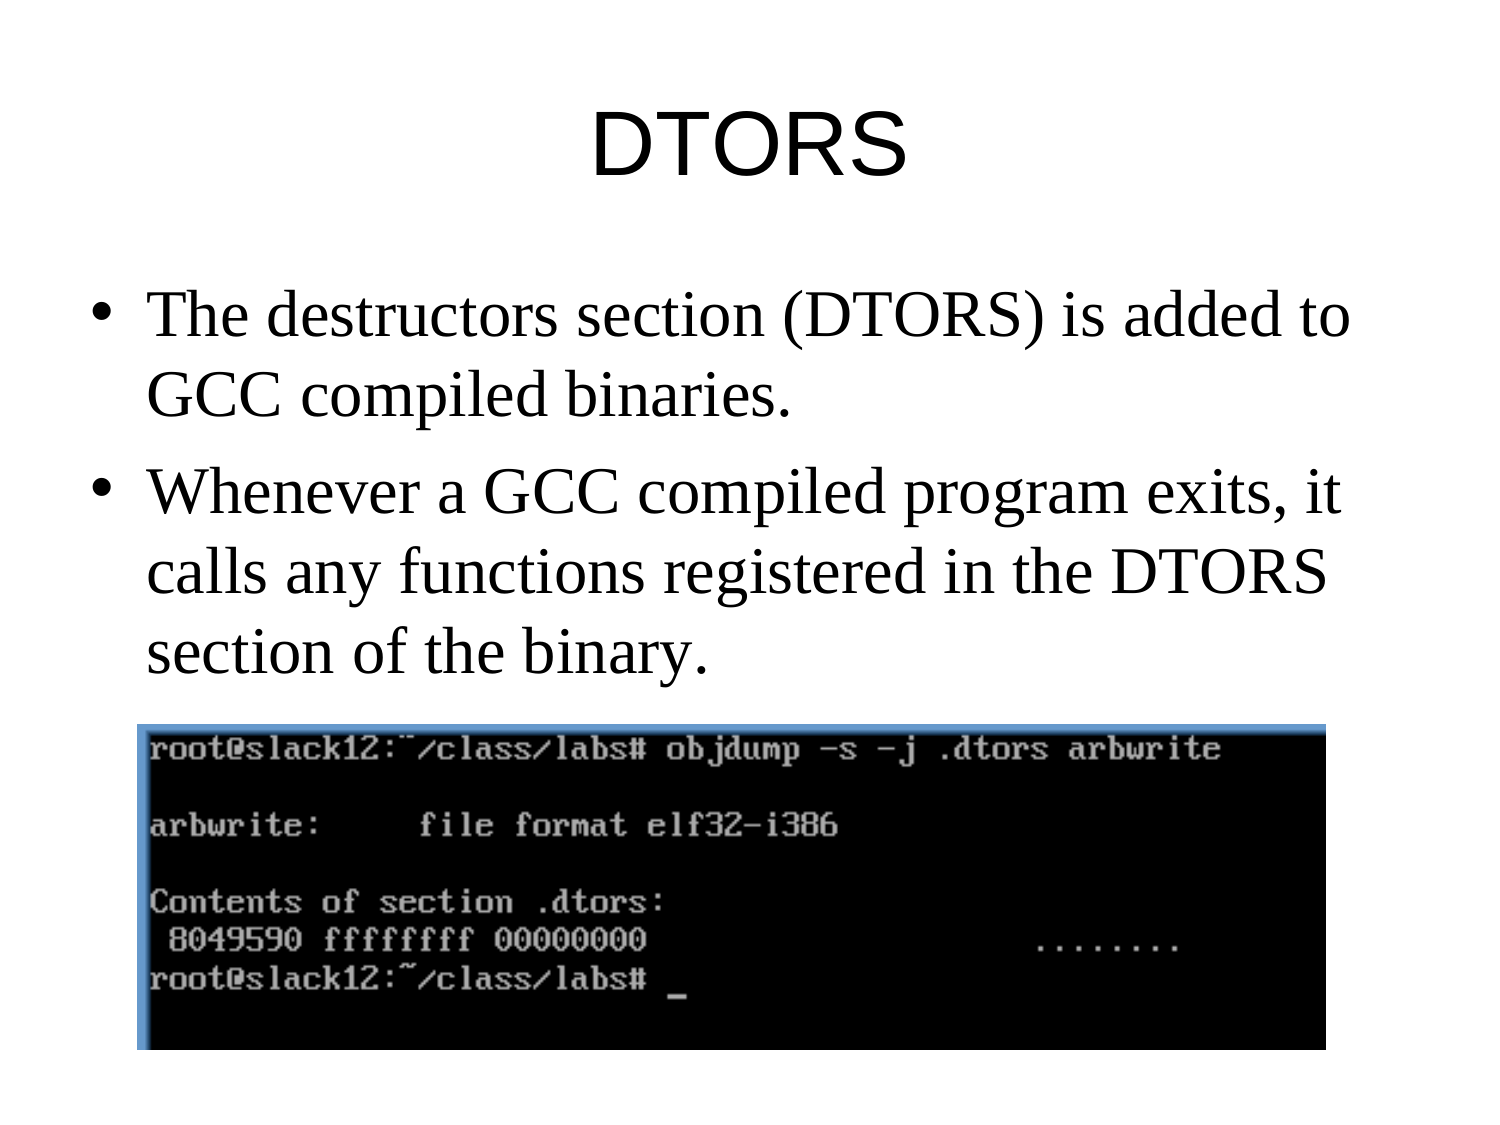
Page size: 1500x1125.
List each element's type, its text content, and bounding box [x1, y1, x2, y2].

title DTORS [75, 45, 1426, 233]
list The destructors section (DTORS) is added to GCC compiled binaries. Whenever a GCC compiled program exits, it calls any functions registered in the DTORS section of the binary. [75, 262, 1426, 751]
picture [137, 724, 1326, 1051]
